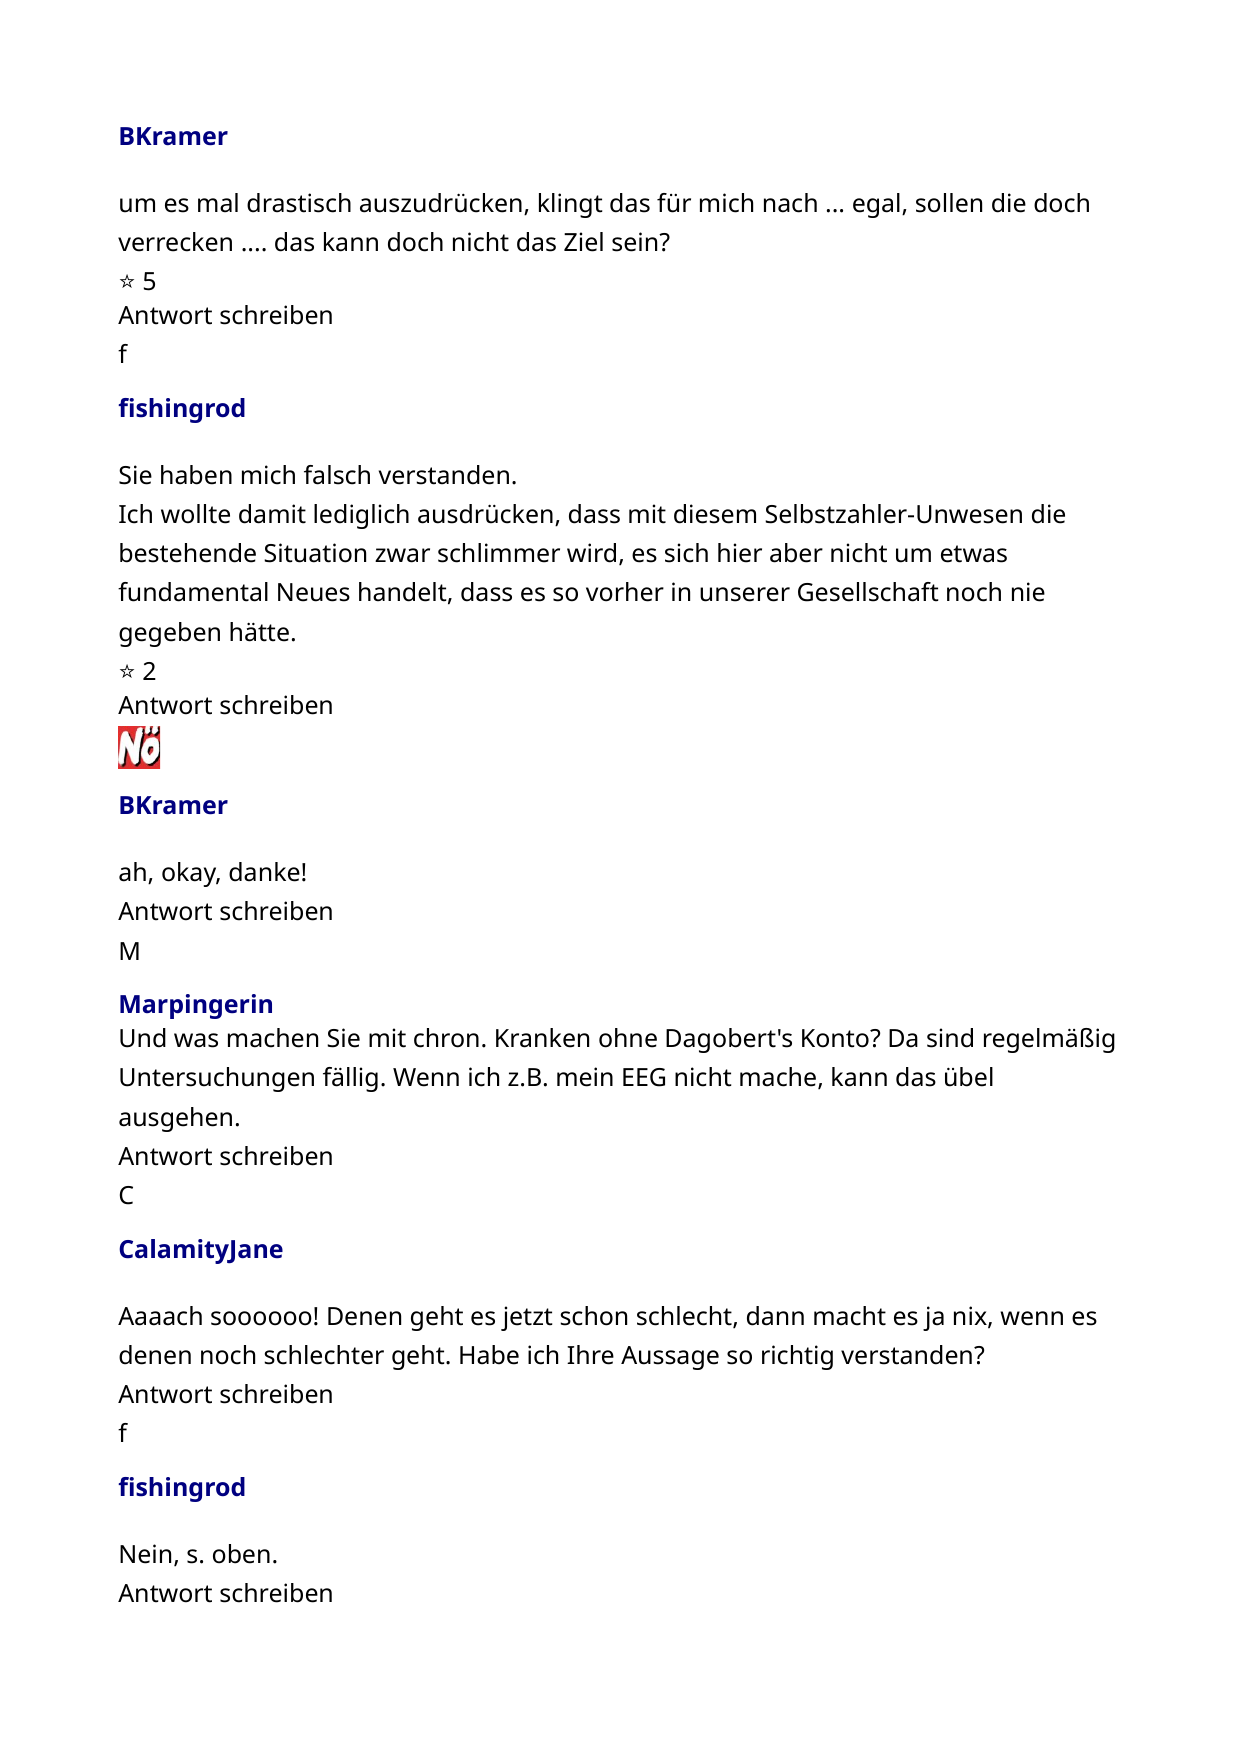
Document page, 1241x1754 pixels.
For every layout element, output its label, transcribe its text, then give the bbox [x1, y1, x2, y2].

text Antwort schreiben [118, 1138, 1122, 1172]
picture [118, 726, 161, 769]
subtitle CalamityJane [118, 1231, 1122, 1265]
text Antwort schreiben [118, 298, 1122, 332]
text f [118, 1416, 1122, 1450]
subtitle fishingrod [118, 391, 1122, 424]
subtitle Marpingerin [118, 987, 1122, 1021]
text ⭐️ 5 [118, 263, 1122, 298]
subtitle fishingrod [118, 1470, 1122, 1504]
text Nein, s. oben. [118, 1537, 1122, 1571]
text Aaaach soooooo! Denen geht es jetzt schon schlecht, dann macht es ja nix, wenn es denen noch schlechter geht. Habe ich Ihre Aussage so richtig verstanden? [118, 1298, 1122, 1372]
text M [118, 933, 1122, 967]
text um es mal drastisch auszudrücken, klingt das für mich nach ... egal, sollen die doch verrecken .... das kann doch nicht das Ziel sein? [118, 185, 1122, 258]
text Antwort schreiben [118, 1576, 1122, 1610]
text Ich wollte damit lediglich ausdrücken, dass mit diesem Selbstzahler-Unwesen die bestehende Situation zwar schlimmer wird, es sich hier aber nicht um etwas fundamental Neues handelt, dass es so vorher in unserer Gesellschaft noch nie gegeben hätte. [118, 497, 1122, 648]
text ah, okay, danke! [118, 855, 1122, 889]
text Antwort schreiben [118, 1377, 1122, 1411]
text Sie haben mich falsch verstanden. [118, 458, 1122, 492]
subtitle BKramer [118, 118, 1122, 152]
text C [118, 1178, 1122, 1212]
text Antwort schreiben [118, 894, 1122, 928]
text ⭐️ 2 [118, 653, 1122, 687]
subtitle BKramer [118, 788, 1122, 822]
text Und was machen Sie mit chron. Kranken ohne Dagobert's Konto? Da sind regelmäßig Untersuchungen fällig. Wenn ich z.B. mein EEG nicht mache, kann das übel ausgehen. [118, 1021, 1122, 1133]
text f [118, 337, 1122, 371]
text Antwort schreiben [118, 687, 1122, 722]
